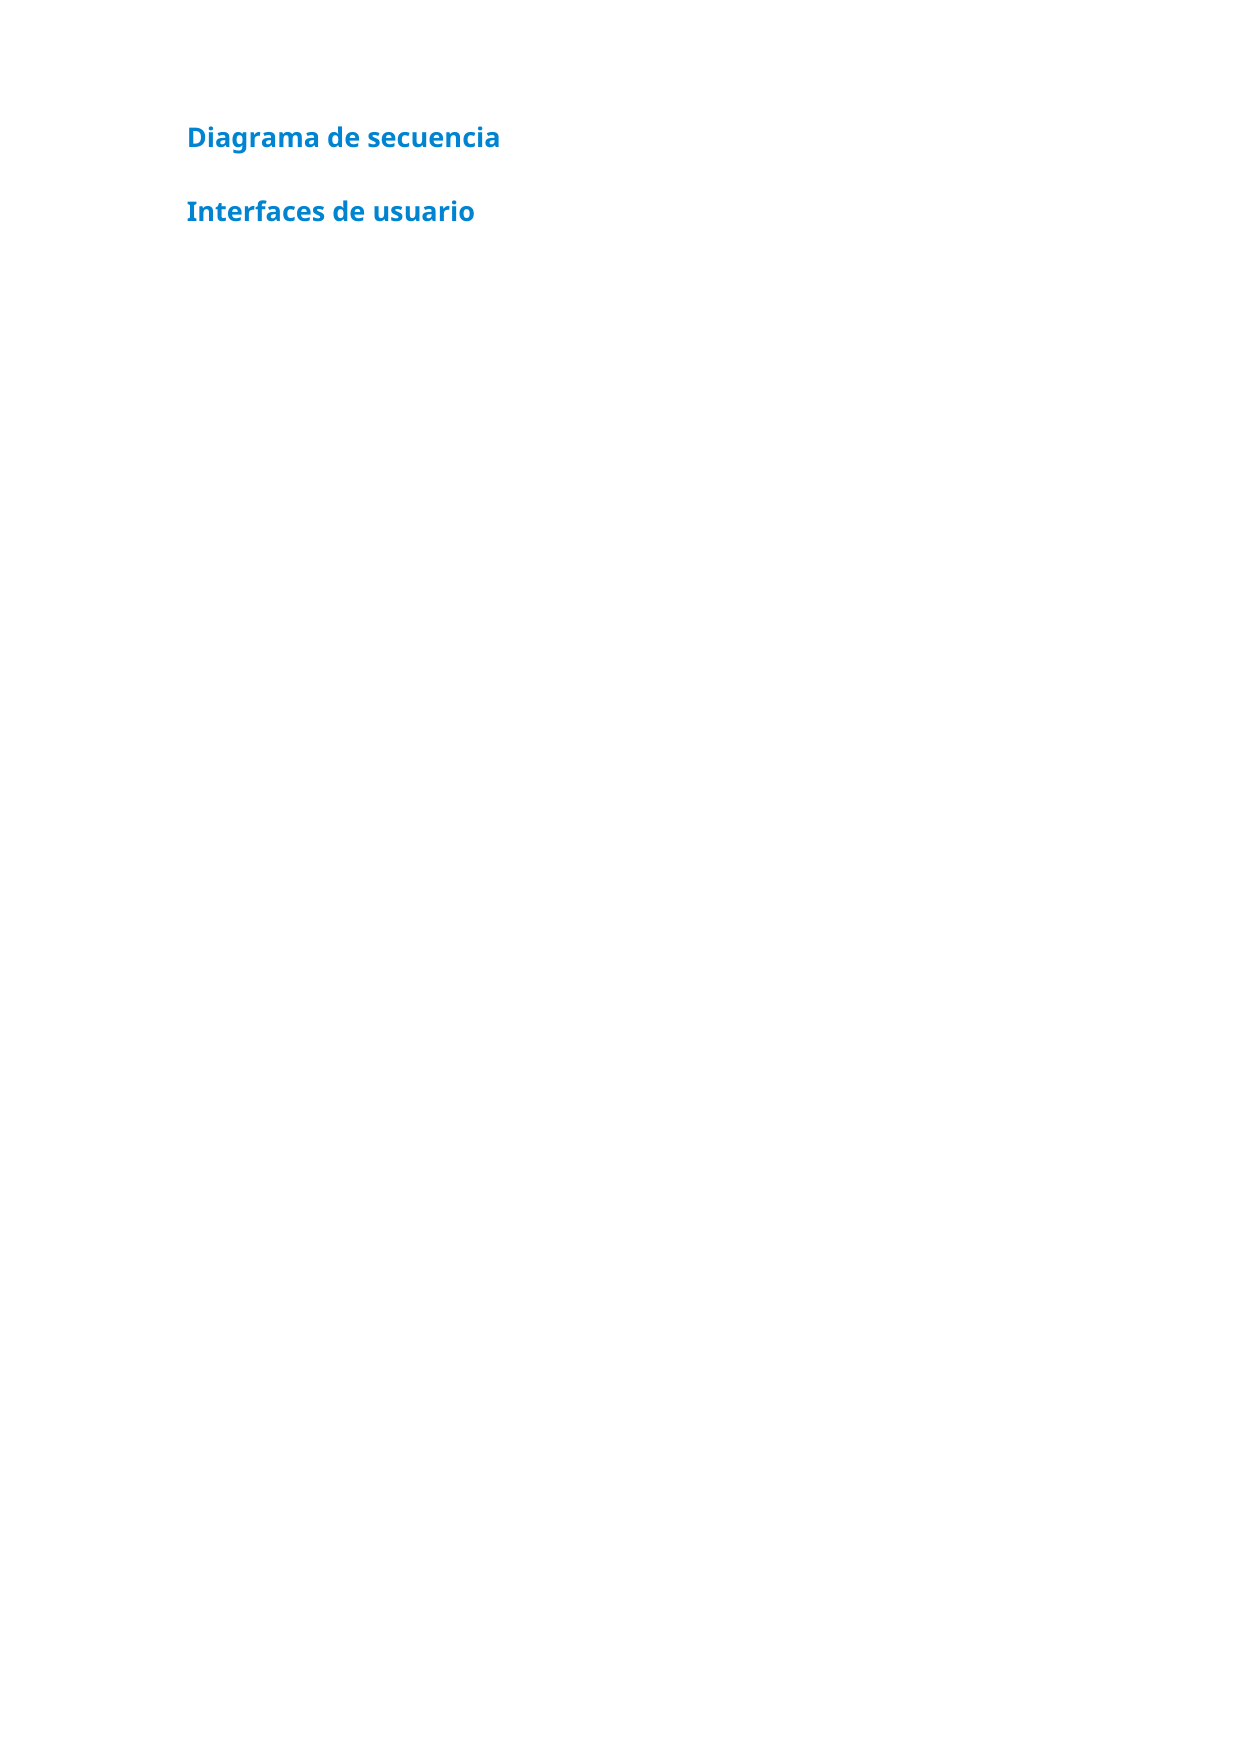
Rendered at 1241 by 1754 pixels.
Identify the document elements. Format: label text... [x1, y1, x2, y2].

subtitle Diagrama de secuencia [187, 118, 1122, 155]
subtitle Interfaces de usuario [187, 192, 1122, 229]
